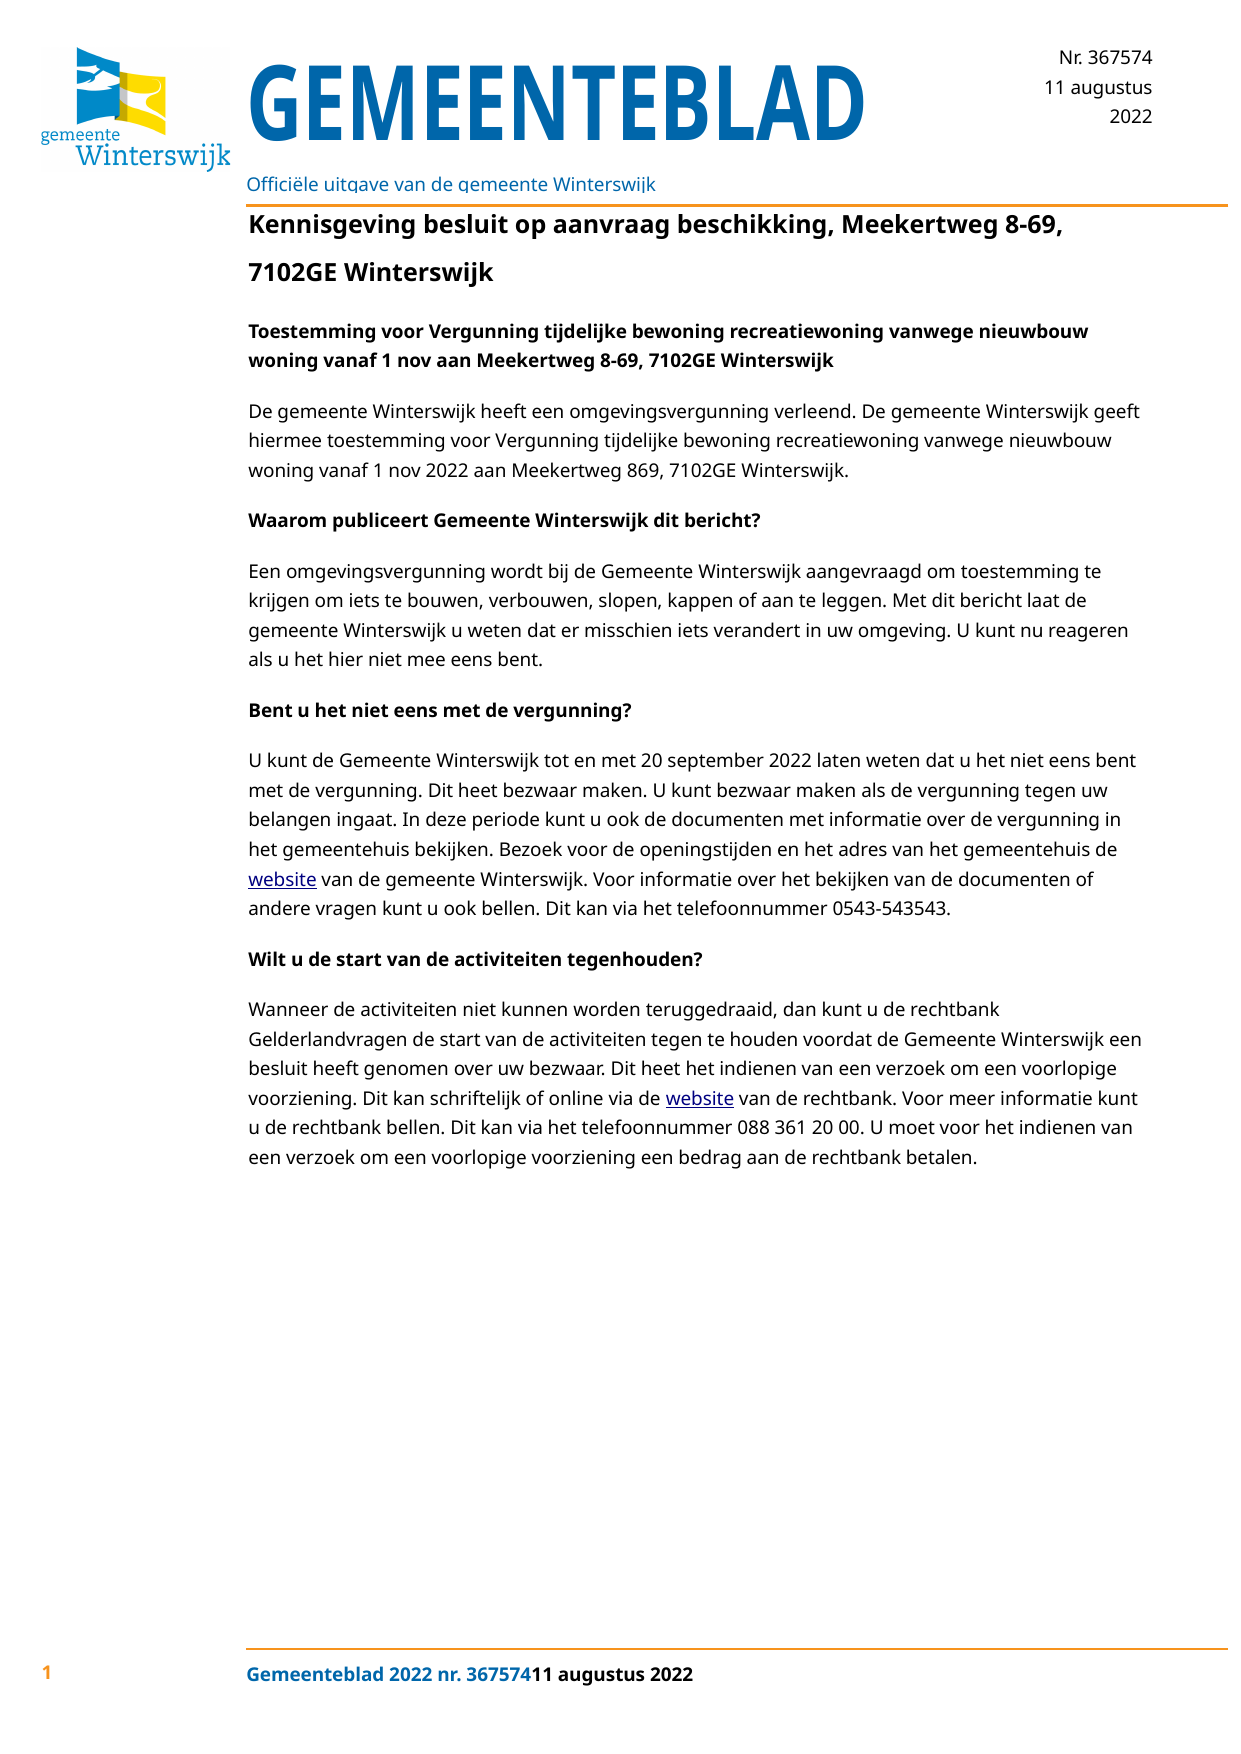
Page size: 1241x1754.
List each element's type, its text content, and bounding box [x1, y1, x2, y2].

text Bent u het niet eens met de vergunning? [248, 697, 1152, 723]
text Kennisgeving besluit op aanvraag beschikking, Meekertweg 8-69, 7102GE Winterswijk [248, 207, 1152, 288]
text U kunt de Gemeente Winterswijk tot en met 20 september 2022 laten weten dat u het niet eens bent met de vergunning. Dit heet bezwaar maken. U kunt bezwaar maken als de vergunning tegen uw belangen ingaat. In deze periode kunt u ook de documenten met informatie over de vergunning in het gemeentehuis bekijken. Bezoek voor de openingstijden en het adres van het gemeentehuis de website van de gemeente Winterswijk. Voor informatie over het bekijken van de documenten of andere vragen kunt u ook bellen. Dit kan via het telefoonnummer 0543-543543. [248, 747, 1152, 921]
picture [225, 153, 231, 162]
picture [41, 47, 231, 172]
text Toestemming voor Vergunning tijdelijke bewoning recreatiewoning vanwege nieuwbouw woning vanaf 1 nov aan Meekertweg 8-69, 7102GE Winterswijk [248, 318, 1152, 373]
text De gemeente Winterswijk heeft een omgevingsvergunning verleend. De gemeente Winterswijk geeft hiermee toestemming voor Vergunning tijdelijke bewoning recreatiewoning vanwege nieuwbouw woning vanaf 1 nov 2022 aan Meekertweg 869, 7102GE Winterswijk. [248, 398, 1152, 483]
text Waarom publiceert Gemeente Winterswijk dit bericht? [248, 507, 1152, 533]
text Wanneer de activiteiten niet kunnen worden teruggedraaid, dan kunt u de rechtbank Gelderlandvragen de start van de activiteiten tegen te houden voordat de Gemeente Winterswijk een besluit heeft genomen over uw bezwaar. Dit heet het indienen van een verzoek om een voorlopige voorziening. Dit kan schriftelijk of online via de website van de rechtbank. Voor meer informatie kunt u de rechtbank bellen. Dit kan via het telefoonnummer 088 361 20 00. U moet voor het indienen van een verzoek om een voorlopige voorziening een bedrag aan de rechtbank betalen. [248, 996, 1152, 1170]
text Wilt u de start van de activiteiten tegenhouden? [248, 946, 1152, 972]
text Een omgevingsvergunning wordt bij de Gemeente Winterswijk aangevraagd om toestemming te krijgen om iets te bouwen, verbouwen, slopen, kappen of aan te leggen. Met dit bericht laat de gemeente Winterswijk u weten dat er misschien iets verandert in uw omgeving. U kunt nu reageren als u het hier niet mee eens bent. [248, 558, 1152, 672]
